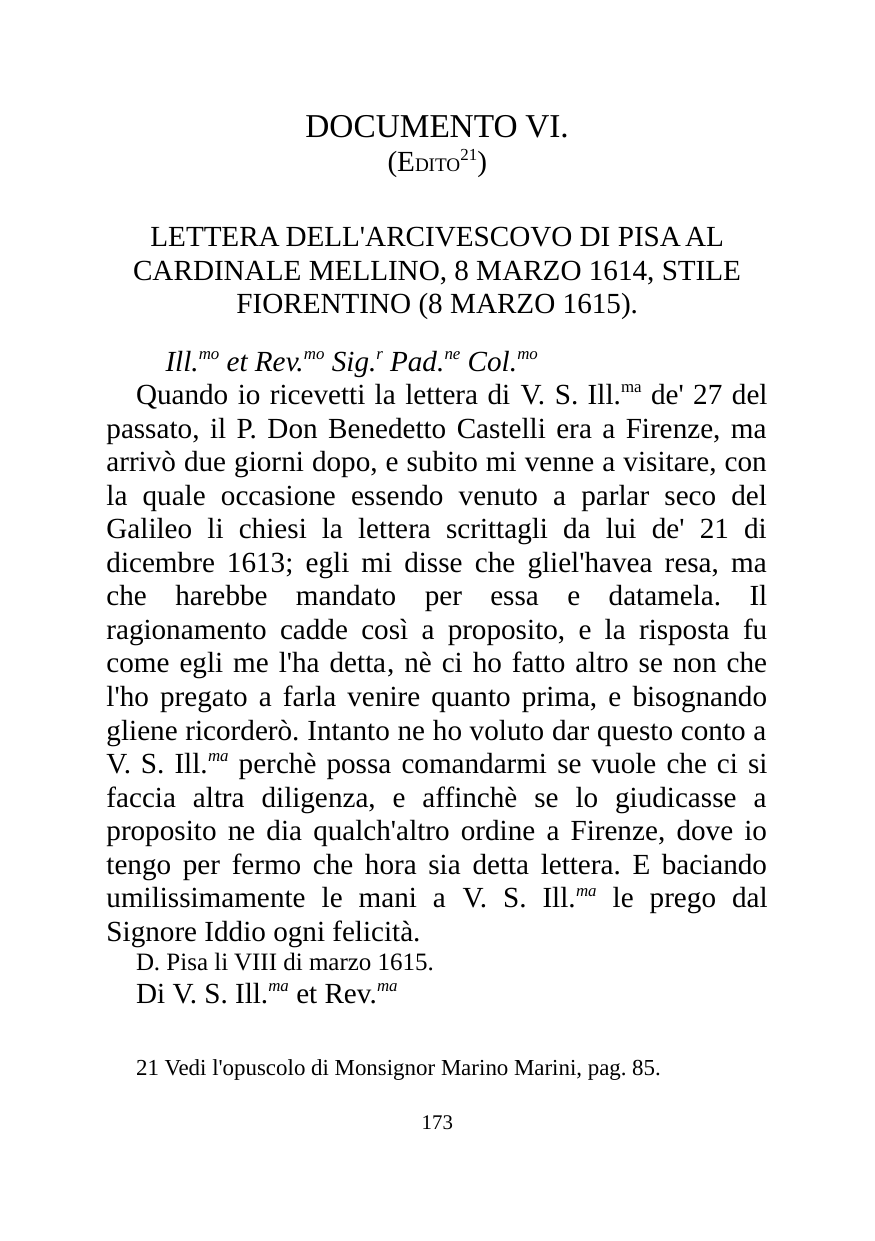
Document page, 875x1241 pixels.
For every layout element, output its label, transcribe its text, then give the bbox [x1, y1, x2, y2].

text Di V. S. Ill.ma et Rev.ma [106, 976, 768, 1010]
text Quando io ricevetti la lettera di V. S. Ill.ma de' 27 del passato, il P. Don Benedetto Castelli era a Firenze, ma arrivò due giorni dopo, e subito mi venne a visitare, con la quale occasione essendo venuto a parlar seco del Galileo li chiesi la lettera scrittagli da lui de' 21 di dicembre 1613; egli mi disse che gliel'havea resa, ma che harebbe mandato per essa e datamela. Il ragionamento cadde così a proposito, e la risposta fu come egli me l'ha detta, nè ci ho fatto altro se non che l'ho pregato a farla venire quanto prima, e bisognando gliene ricorderò. Intanto ne ho voluto dar questo conto a V. S. Ill.ma perchè possa comandarmi se vuole che ci si faccia altra diligenza, e affinchè se lo giudicasse a proposito ne dia qualch'altro ordine a Firenze, dove io tengo per fermo che hora sia detta lettera. E baciando umilissimamente le mani a V. S. Ill.ma le prego dal Signore Iddio ogni felicità. [106, 377, 768, 947]
text Ill.mo et Rev.mo Sig.r Pad.ne Col.mo [106, 344, 768, 377]
text (Edito) [106, 144, 768, 178]
subtitle DOCUMENTO VI. [106, 106, 768, 144]
text D. Pisa li VIII di marzo 1615. [106, 947, 768, 976]
subtitle LETTERA DELL'ARCIVESCOVO DI PISA AL CARDINALE MELLINO, 8 MARZO 1614, STILE FIORENTINO (8 MARZO 1615). [106, 219, 768, 320]
text Vedi l'opuscolo di Monsignor Marino Marini, pag. 85. [106, 1054, 768, 1080]
